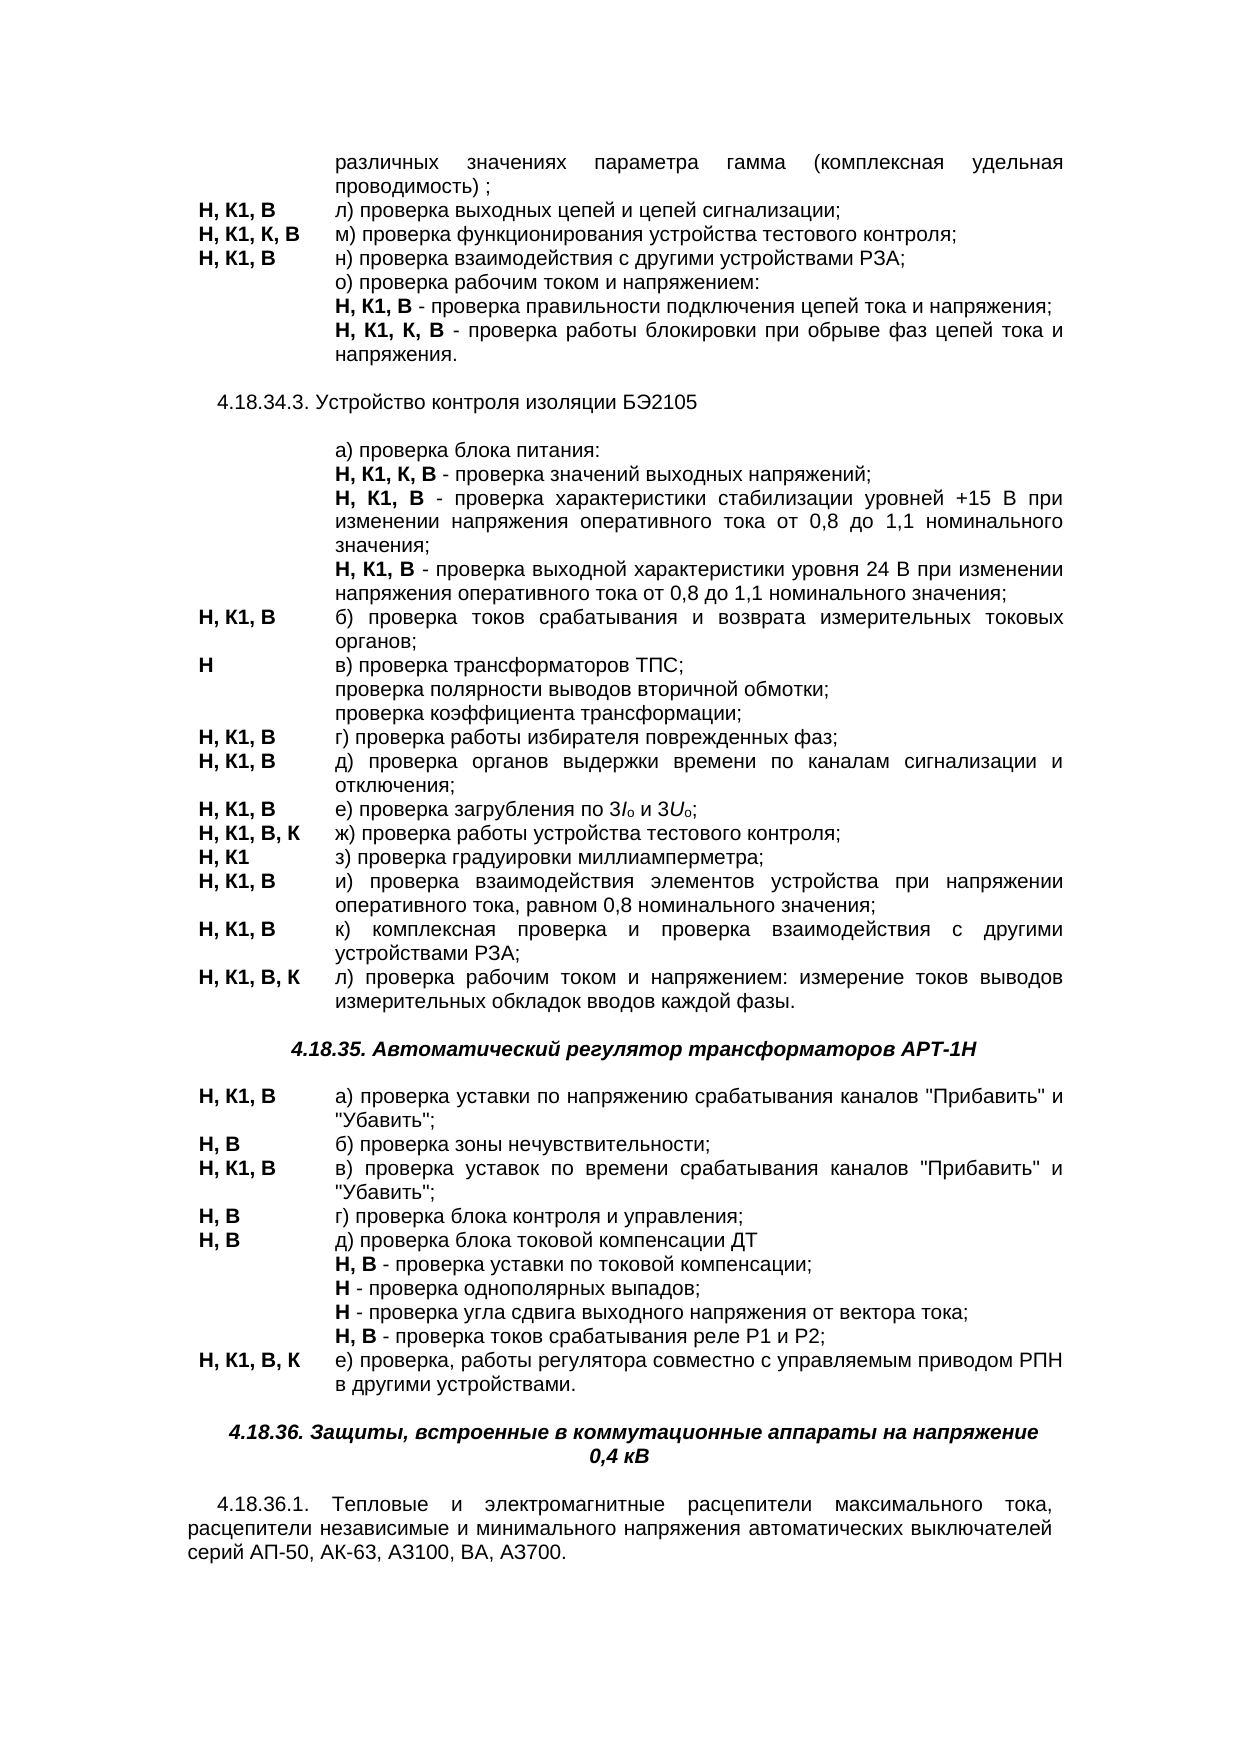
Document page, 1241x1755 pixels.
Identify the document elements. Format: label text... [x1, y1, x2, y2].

text 4.18.36. Защиты, встроенные в коммутационные аппараты на напряжение 0,4 кВ [187, 1420, 1053, 1468]
table_cell Н [187, 653, 323, 701]
table_cell е) проверка, работы регулятора совместно с управляемым приводом РПН в другими устройствами. [324, 1348, 1076, 1396]
table_cell различных значениях параметра гамма (комплексная удельная проводимость) ; [324, 150, 1075, 198]
table_cell Н, В [187, 1228, 324, 1348]
table_cell Н, К1, В, К [187, 965, 323, 1012]
table_cell г) проверка работы избирателя поврежденных фаз; [324, 725, 1075, 749]
table_cell л) проверка рабочим током и напряжением: измерение токов выводов измерительных обкладок вводов каждой фазы. [324, 965, 1075, 1012]
table_cell Н, К1, К, В [187, 222, 323, 246]
table_cell [187, 150, 323, 198]
table_cell Н, К1, В [187, 1156, 324, 1204]
table_cell о) проверка рабочим током и напряжением: Н, К1, В - проверка правильности подключения цепей тока и напряжения; Н, К1, К, В - проверка работы блокировки при обрыве фаз цепей тока и напряжения. [324, 270, 1075, 366]
table_header Н, К1, В [187, 1084, 324, 1132]
table_cell д) проверка органов выдержки времени по каналам сигнализации и отключения; [324, 749, 1075, 797]
table_cell г) проверка блока контроля и управления; [324, 1204, 1076, 1228]
table_cell к) комплексная проверка и проверка взаимодействия с другими устройствами РЗА; [324, 917, 1075, 964]
table_cell Н, К1, В [187, 246, 323, 270]
table_cell Н, К1, В, К [187, 1348, 324, 1396]
table_cell Н, К1, В [187, 797, 323, 821]
table_cell Н, В [187, 1132, 324, 1156]
table_cell проверка коэффициента трансформации; [324, 701, 1075, 725]
text 4.18.35. Автоматический регулятор трансформаторов АРТ-1Н [187, 1036, 1053, 1060]
table_cell Н, В [187, 1204, 324, 1228]
table_header а) проверка блока питания: Н, К1, К, В - проверка значений выходных напряжений; Н, К1, В - проверка характеристики стабилизации уровней +15 В при изменении напряжения оперативного тока от 0,8 до 1,1 номинального значения; Н, К1, В - проверка выходной характеристики уровня 24 В при изменении напряжения оперативного тока от 0,8 до 1,1 номинального значения; [324, 438, 1075, 605]
table_cell д) проверка блока токовой компенсации ДТ Н, В - проверка уставки по токовой компенсации; Н - проверка однополярных выпадов; Н - проверка угла сдвига выходного напряжения от вектора тока; Н, В - проверка токов срабатывания реле Р1 и Р2; [324, 1228, 1076, 1348]
table_cell [187, 270, 323, 366]
table_cell з) проверка градуировки миллиамперметра; [324, 845, 1075, 869]
table_cell Н, К1, В [187, 749, 323, 797]
table_cell Н, К1, В [187, 605, 323, 653]
table_cell Н, К1, В [187, 725, 323, 749]
table_cell [187, 701, 323, 725]
table_cell Н, К1, В [187, 198, 323, 222]
table_cell Н, К1 [187, 845, 323, 869]
table_cell б) проверка зоны нечувствительности; [324, 1132, 1076, 1156]
table_cell м) проверка функционирования устройства тестового контроля; [324, 222, 1075, 246]
table_cell в) проверка трансформаторов ТПС; проверка полярности выводов вторичной обмотки; [324, 653, 1075, 701]
table_cell н) проверка взаимодействия с другими устройствами РЗА; [324, 246, 1075, 270]
table_cell е) проверка загрубления по 3Io и 3Uo; [324, 797, 1075, 821]
table_cell и) проверка взаимодействия элементов устройства при напряжении оперативного тока, равном 0,8 номинального значения; [324, 869, 1075, 917]
table_header а) проверка уставки по напряжению срабатывания каналов "Прибавить" и "Убавить"; [324, 1084, 1076, 1132]
text 4.18.34.3. Устройство контроля изоляции БЭ2105 [187, 389, 1053, 413]
table_cell б) проверка токов срабатывания и возврата измерительных токовых органов; [324, 605, 1075, 653]
table_header [187, 438, 323, 605]
table_cell Н, К1, В [187, 917, 323, 964]
table_cell Н, К1, В, К [187, 821, 323, 845]
table_cell л) проверка выходных цепей и цепей сигнализации; [324, 198, 1075, 222]
table_cell Н, К1, В [187, 869, 323, 917]
table_cell в) проверка уставок по времени срабатывания каналов "Прибавить" и "Убавить"; [324, 1156, 1076, 1204]
text 4.18.36.1. Тепловые и электромагнитные расцепители максимального тока, расцепители независимые и минимального напряжения автоматических выключателей серий АП-50, АК-63, АЗ100, ВА, АЗ700. [187, 1492, 1053, 1563]
table_cell ж) проверка работы устройства тестового контроля; [324, 821, 1075, 845]
